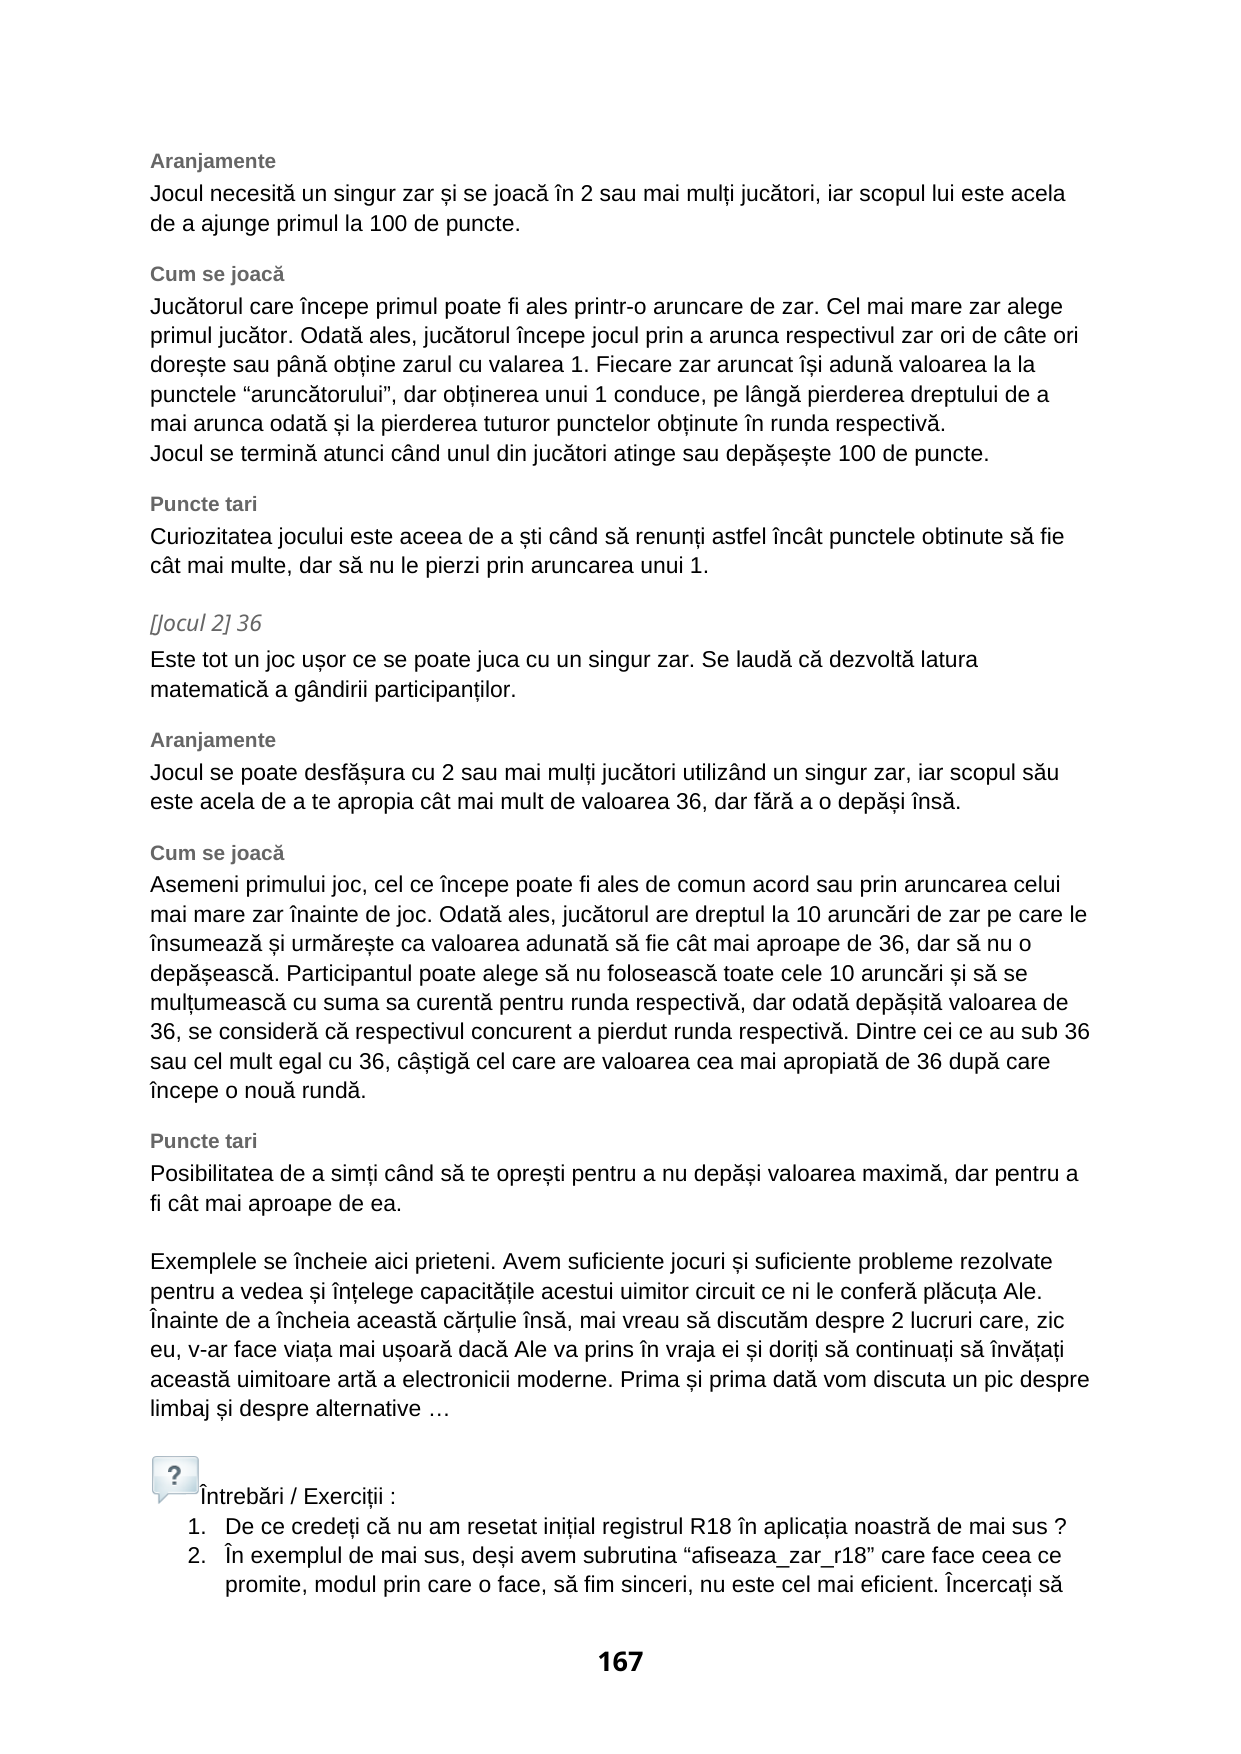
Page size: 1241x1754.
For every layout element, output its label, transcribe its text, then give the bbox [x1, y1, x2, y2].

text Întrebări / Exerciții : [150, 1455, 1091, 1509]
text Posibilitatea de a simți când să te oprești pentru a nu depăși valoarea maximă, dar pentru a fi cât mai aproape de ea. [150, 1161, 1091, 1216]
text Jocul necesită un singur zar și se joacă în 2 sau mai mulți jucători, iar scopul lui este acela de a ajunge primul la 100 de puncte. [150, 181, 1091, 236]
subtitle Puncte tari [150, 1130, 1091, 1153]
text Este tot un joc ușor ce se poate juca cu un singur zar. Se laudă că dezvoltă latura matematică a gândirii participanților. [150, 647, 1091, 702]
text Curiozitatea jocului este aceea de a ști când să renunți astfel încât punctele obtinute să fie cât mai multe, dar să nu le pierzi prin aruncarea unui 1. [150, 523, 1091, 578]
text Jocul se termină atunci când unul din jucători atinge sau depășește 100 de puncte. [150, 440, 1091, 466]
text Jucătorul care începe primul poate fi ales printr-o aruncare de zar. Cel mai mare zar alege primul jucător. Odată ales, jucătorul începe jocul prin a arunca respectivul zar ori de câte ori dorește sau până obține zarul cu valarea 1. Fiecare zar aruncat își adună valoarea la la punctele “aruncătorului”, dar obținerea unui 1 conduce, pe lângă pierderea dreptului de a mai arunca odată și la pierderea tuturor punctelor obținute în runda respectivă. [150, 293, 1091, 436]
list În exemplul de mai sus, deși avem subrutina “afiseaza_zar_r18” care face ceea ce promite, modul prin care o face, să fim sinceri, nu este cel mai eficient. Încercați să [187, 1543, 1091, 1598]
subtitle Aranjamente [150, 729, 1091, 752]
text Jocul se poate desfășura cu 2 sau mai mulți jucători utilizând un singur zar, iar scopul său este acela de a te apropia cât mai mult de valoarea 36, dar fără a o depăși însă. [150, 760, 1091, 815]
subtitle Aranjamente [150, 150, 1091, 173]
subtitle [Jocul 2] 36 [150, 607, 1091, 638]
list De ce credeți că nu am resetat inițial registrul R18 în aplicația noastră de mai sus ? [187, 1513, 1091, 1539]
subtitle Cum se joacă [150, 841, 1091, 864]
text Exemplele se încheie aici prieteni. Avem suficiente jocuri și suficiente probleme rezolvate pentru a vedea și înțelege capacitățile acestui uimitor circuit ce ni le conferă plăcuța Ale. Înainte de a încheia această cărțulie însă, mai vreau să discutăm despre 2 lucruri care, zic eu, v-ar face viața mai ușoară dacă Ale va prins în vraja ei și doriți să continuați să învățați această uimitoare artă a electronicii moderne. Prima și prima dată vom discuta un pic despre limbaj și despre alternative … [150, 1249, 1091, 1422]
subtitle Puncte tari [150, 492, 1091, 516]
subtitle Cum se joacă [150, 262, 1091, 286]
text Asemeni primului joc, cel ce începe poate fi ales de comun acord sau prin aruncarea celui mai mare zar înainte de joc. Odată ales, jucătorul are dreptul la 10 aruncări de zar pe care le însumează și urmărește ca valoarea adunată să fie cât mai aproape de 36, dar să nu o depășească. Participantul poate alege să nu folosească toate cele 10 aruncări și să se mulțumească cu suma sa curentă pentru runda respectivă, dar odată depășită valoarea de 36, se consideră că respectivul concurent a pierdut runda respectivă. Dintre cei ce au sub 36 sau cel mult egal cu 36, câștigă cel care are valoarea cea mai apropiată de 36 după care începe o nouă rundă. [150, 872, 1091, 1103]
picture [150, 1454, 200, 1505]
